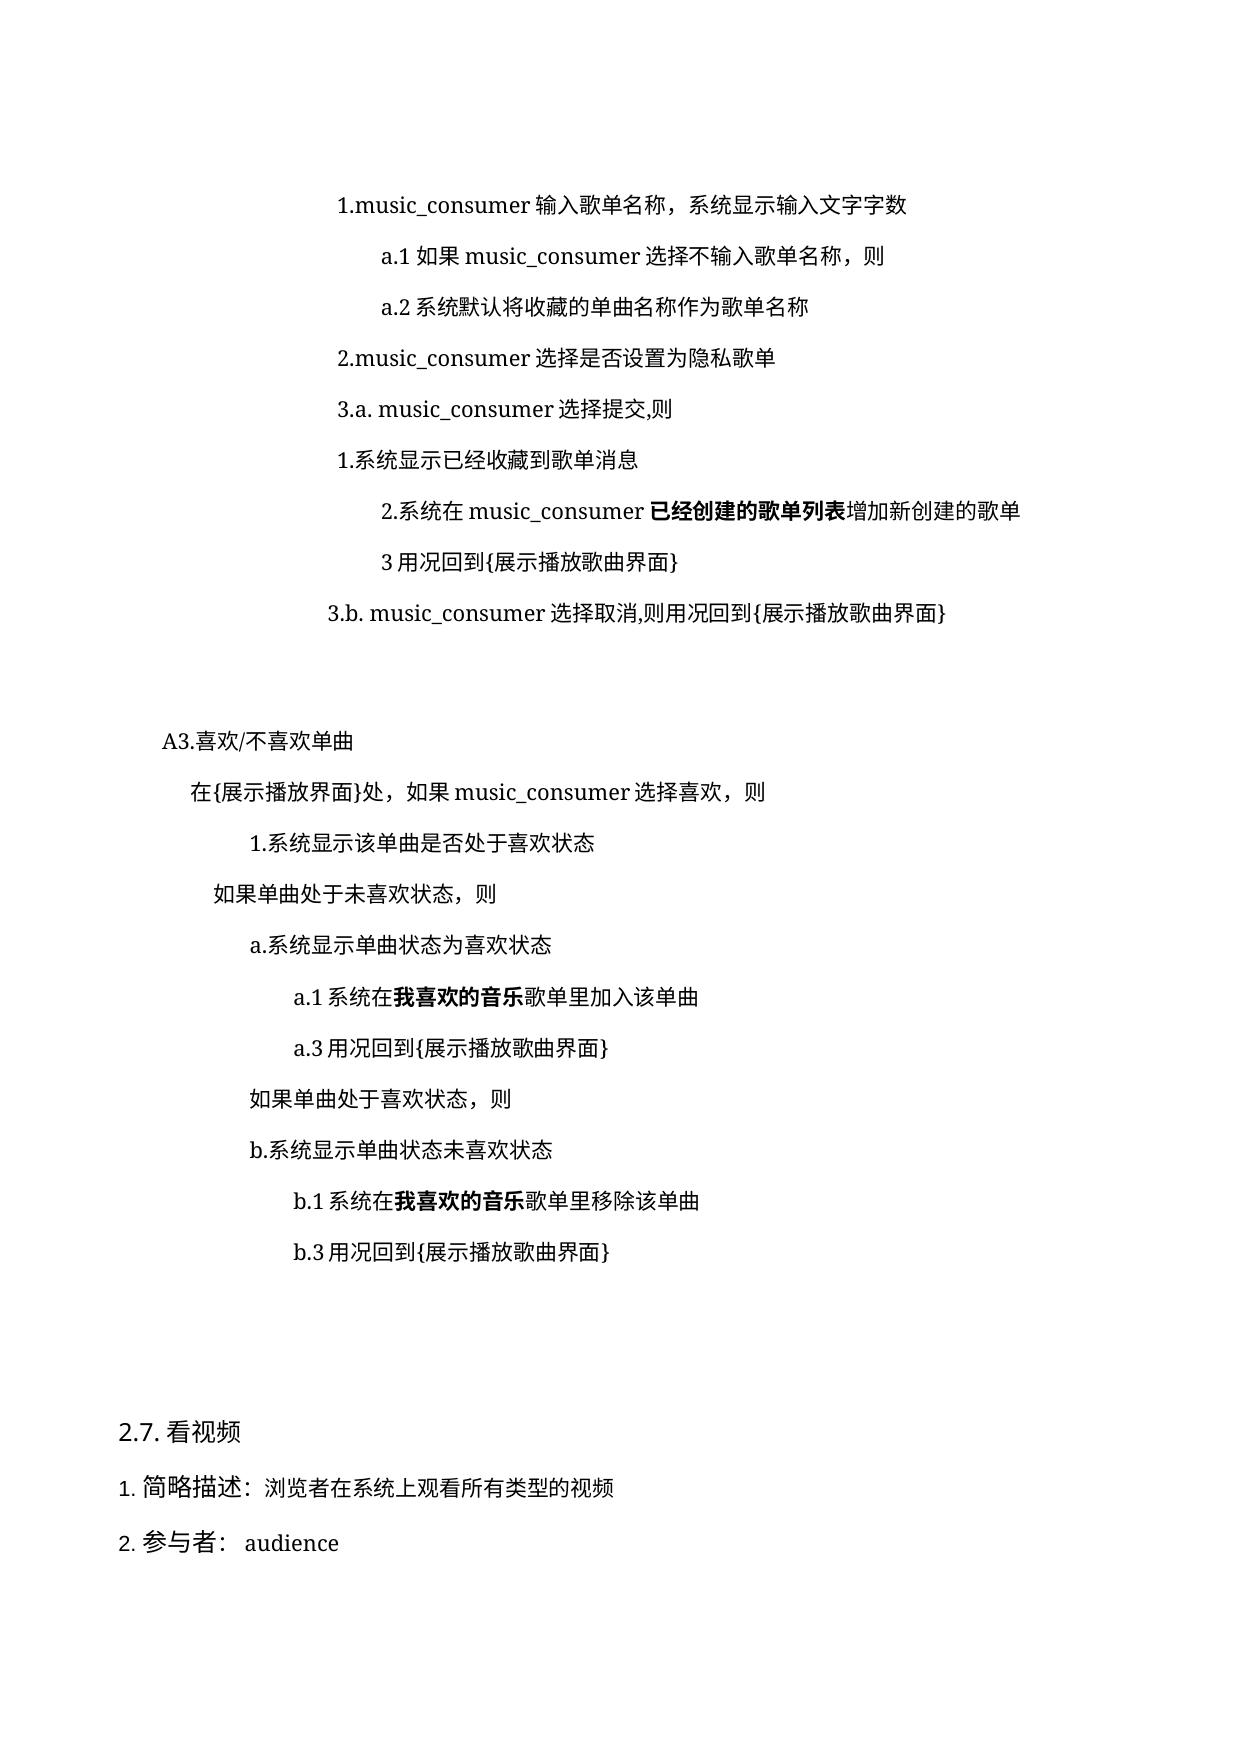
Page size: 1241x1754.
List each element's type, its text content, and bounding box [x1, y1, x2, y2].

text 2.系统在music_consumer已经创建的歌单列表增加新创建的歌单 [118, 494, 1122, 526]
text a.2系统默认将收藏的单曲名称作为歌单名称 [118, 290, 1122, 321]
text A3.喜欢/不喜欢单曲 [118, 724, 1122, 756]
text 如果单曲处于喜欢状态，则 [118, 1082, 1122, 1113]
text b.3用况回到{展示播放歌曲界面} [118, 1235, 1122, 1267]
text a.1系统在我喜欢的音乐歌单里加入该单曲 [118, 979, 1122, 1011]
text 3.b. music_consumer选择取消,则用况回到{展示播放歌曲界面} [118, 596, 1122, 628]
text b.系统显示单曲状态未喜欢状态 [118, 1133, 1122, 1164]
subtitle 看视频 [118, 1412, 1122, 1449]
text 1.music_consumer输入歌单名称，系统显示输入文字字数 [118, 188, 1122, 219]
subtitle 参与者： audience [118, 1523, 1122, 1559]
text 3.a. music_consumer选择提交,则 [118, 392, 1122, 423]
subtitle 简略描述：浏览者在系统上观看所有类型的视频 [118, 1468, 1122, 1504]
text 1.系统显示已经收藏到歌单消息 [118, 443, 1122, 474]
text 3用况回到{展示播放歌曲界面} [118, 545, 1122, 577]
text 2.music_consumer选择是否设置为隐私歌单 [118, 341, 1122, 372]
text b.1系统在我喜欢的音乐歌单里移除该单曲 [118, 1184, 1122, 1216]
text a.系统显示单曲状态为喜欢状态 [118, 928, 1122, 960]
text a.3用况回到{展示播放歌曲界面} [118, 1031, 1122, 1062]
text 1.系统显示该单曲是否处于喜欢状态 [118, 826, 1122, 858]
text 在{展示播放界面}处，如果music_consumer选择喜欢，则 [118, 775, 1122, 807]
text a.1 如果music_consumer选择不输入歌单名称，则 [118, 239, 1122, 270]
text 如果单曲处于未喜欢状态，则 [118, 877, 1122, 909]
